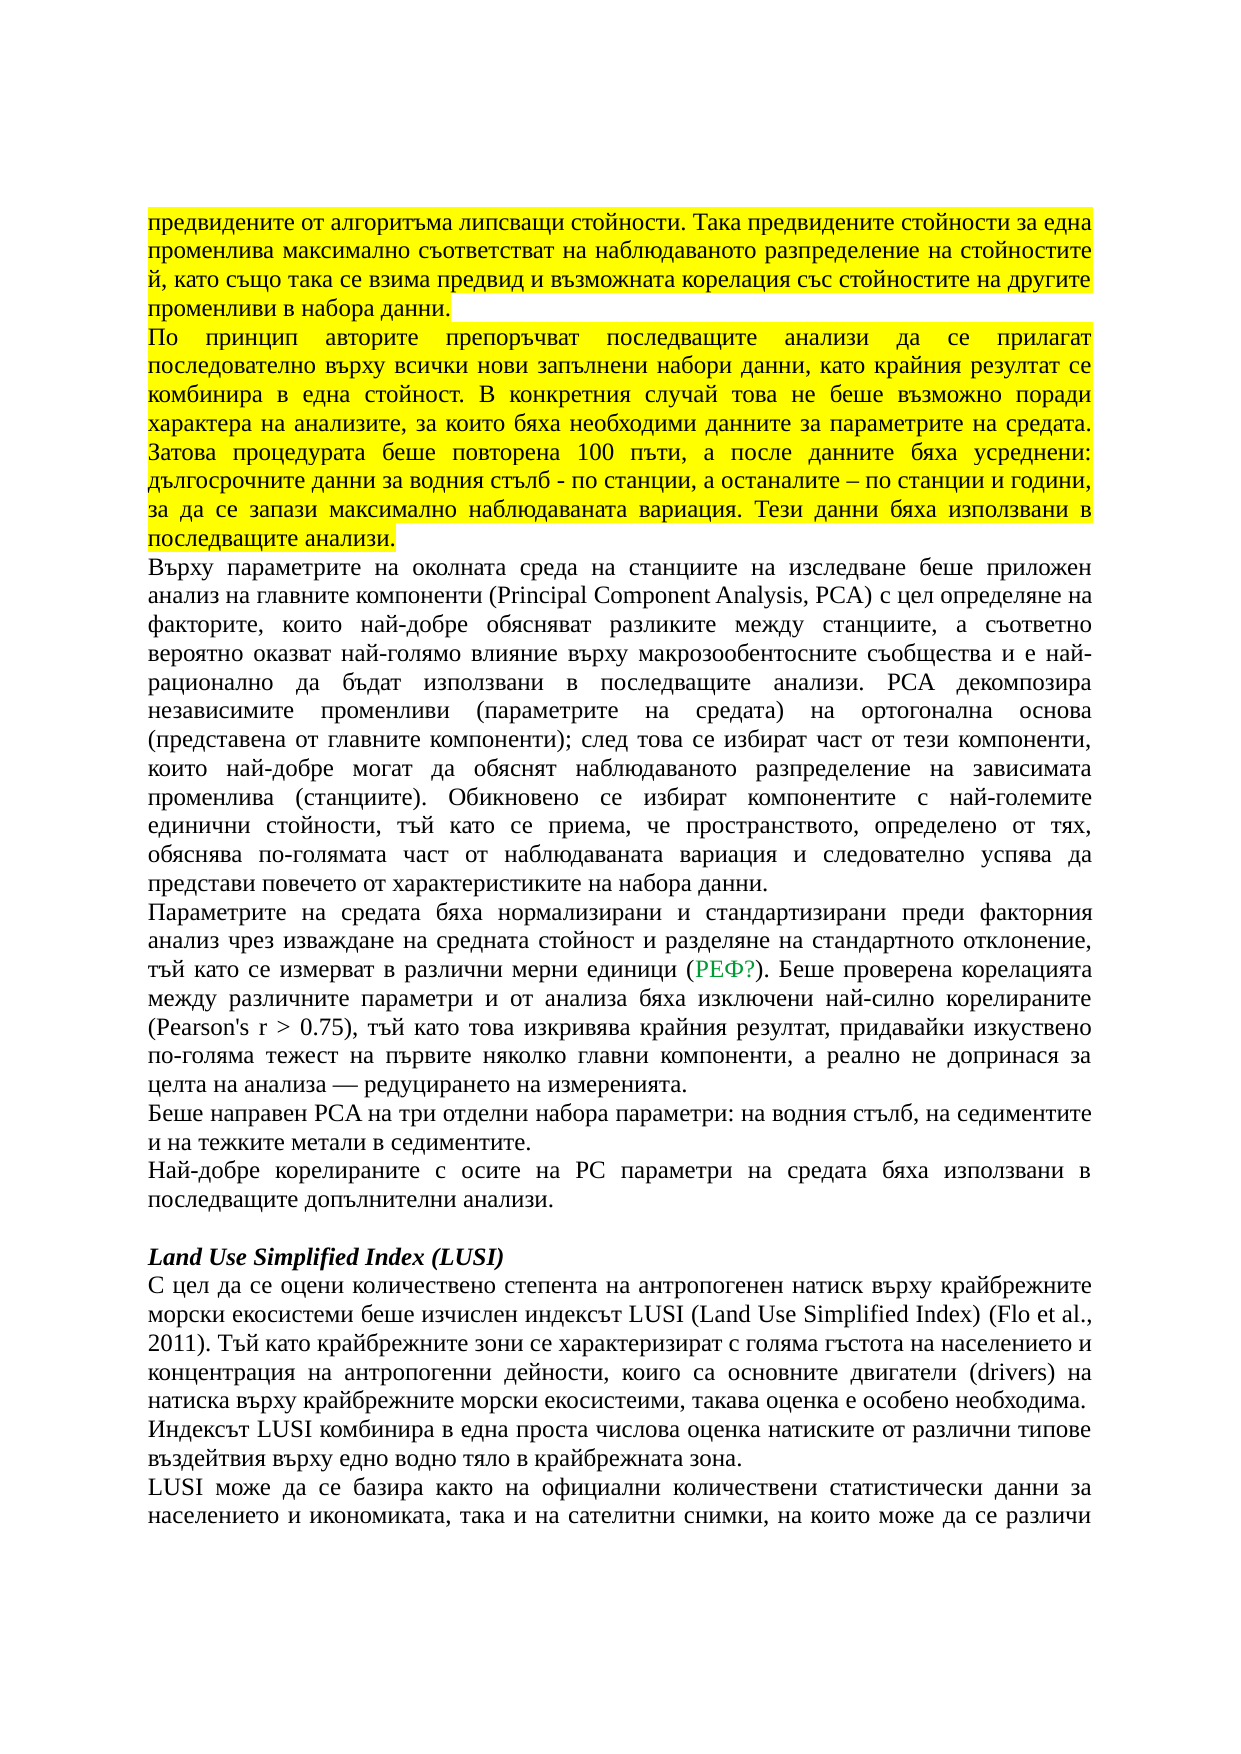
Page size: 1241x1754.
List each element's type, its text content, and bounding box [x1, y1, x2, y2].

text Land Use Simplified Index (LUSI) [148, 1242, 1093, 1270]
text По принцип авторите препоръчват последващите анализи да се прилагат последователно върху всички нови запълнени набори данни, като крайния резултат се комбинира в една стойност. В конкретния случай това не беше възможно поради характера на анализите, за които бяха необходими данните за параметрите на средата. Затова процедурата беше повторена 100 пъти, а после данните бяха усреднени: дългосрочните данни за водния стълб - по станции, а останалите – по станции и години, за да се запази максимално наблюдаваната вариация. Тези данни бяха използвани в последващите анализи. [148, 322, 1093, 552]
text LUSI може да се базира както на официални количествени статистически данни за населението и икономиката, така и на сателитни снимки, на които може да се различи [148, 1472, 1093, 1529]
text Параметрите на средата бяха нормализирани и стандартизирани преди факторния анализ чрез изваждане на средната стойност и разделяне на стандартното отклонение, тъй като се измерват в различни мерни единици (РЕФ?). Беше проверена корелацията между различните параметри и от анализа бяха изключени най-силно корелираните (Pearson's r > 0.75), тъй като това изкривява крайния резултат, придавайки изкуствено по-голяма тежест на първите няколко главни компоненти, а реално не допринася за целта на анализа — редуцирането на измеренията. [148, 897, 1093, 1098]
text С цел да се оцени количествено степента на антропогенен натиск върху крайбрежните морски екосистеми беше изчислен индексът LUSI (Land Use Simplified Index) (Flo et al., 2011). Тъй като крайбрежните зони се характеризират с голяма гъстота на населението и концентрация на антропогенни дейности, коиго са основните двигатели (drivers) на натиска върху крайбрежните морски екосистеими, такава оценка е особено необходима. [148, 1270, 1093, 1414]
text Беше направен PCA на три отделни набора параметри: на водния стълб, на седиментите и на тежките метали в седиментите. [148, 1098, 1093, 1155]
text Върху параметрите на околната среда на станциите на изследване беше приложен анализ на главните компоненти (Principal Component Analysis, PCA) с цел определяне на факторите, които най-добре обясняват разликите между станциите, а съответно вероятно оказват най-голямо влияние върху макрозообентосните съобщества и е най-рационално да бъдат използвани в последващите анализи. PCA декомпозира независимите променливи (параметрите на средата) на ортогонална основа (представена от главните компоненти); след това се избират част от тези компоненти, които най-добре могат да обяснят наблюдаваното разпределение на зависимата променлива (станциите). Обикновено се избират компонентите с най-големите единични стойности, тъй като се приема, че пространството, определено от тях, обяснява по-голямата част от наблюдаваната вариация и следователно успява да представи повечето от характеристиките на набора данни. [148, 552, 1093, 897]
text предвидените от алгоритъма липсващи стойности. Така предвидените стойности за една променлива максимално съответстват на наблюдаваното разпределение на стойностите й, като също така се взима предвид и възможната корелация със стойностите на другите променливи в набора данни. [148, 207, 1093, 322]
text Индексът LUSI комбинира в една проста числова оценка натиските от различни типове въздейтвия върху едно водно тяло в крайбрежната зона. [148, 1414, 1093, 1472]
text Най-добре корелираните с осите на PC параметри на средата бяха използвани в последващите допълнителни анализи. [148, 1155, 1093, 1213]
